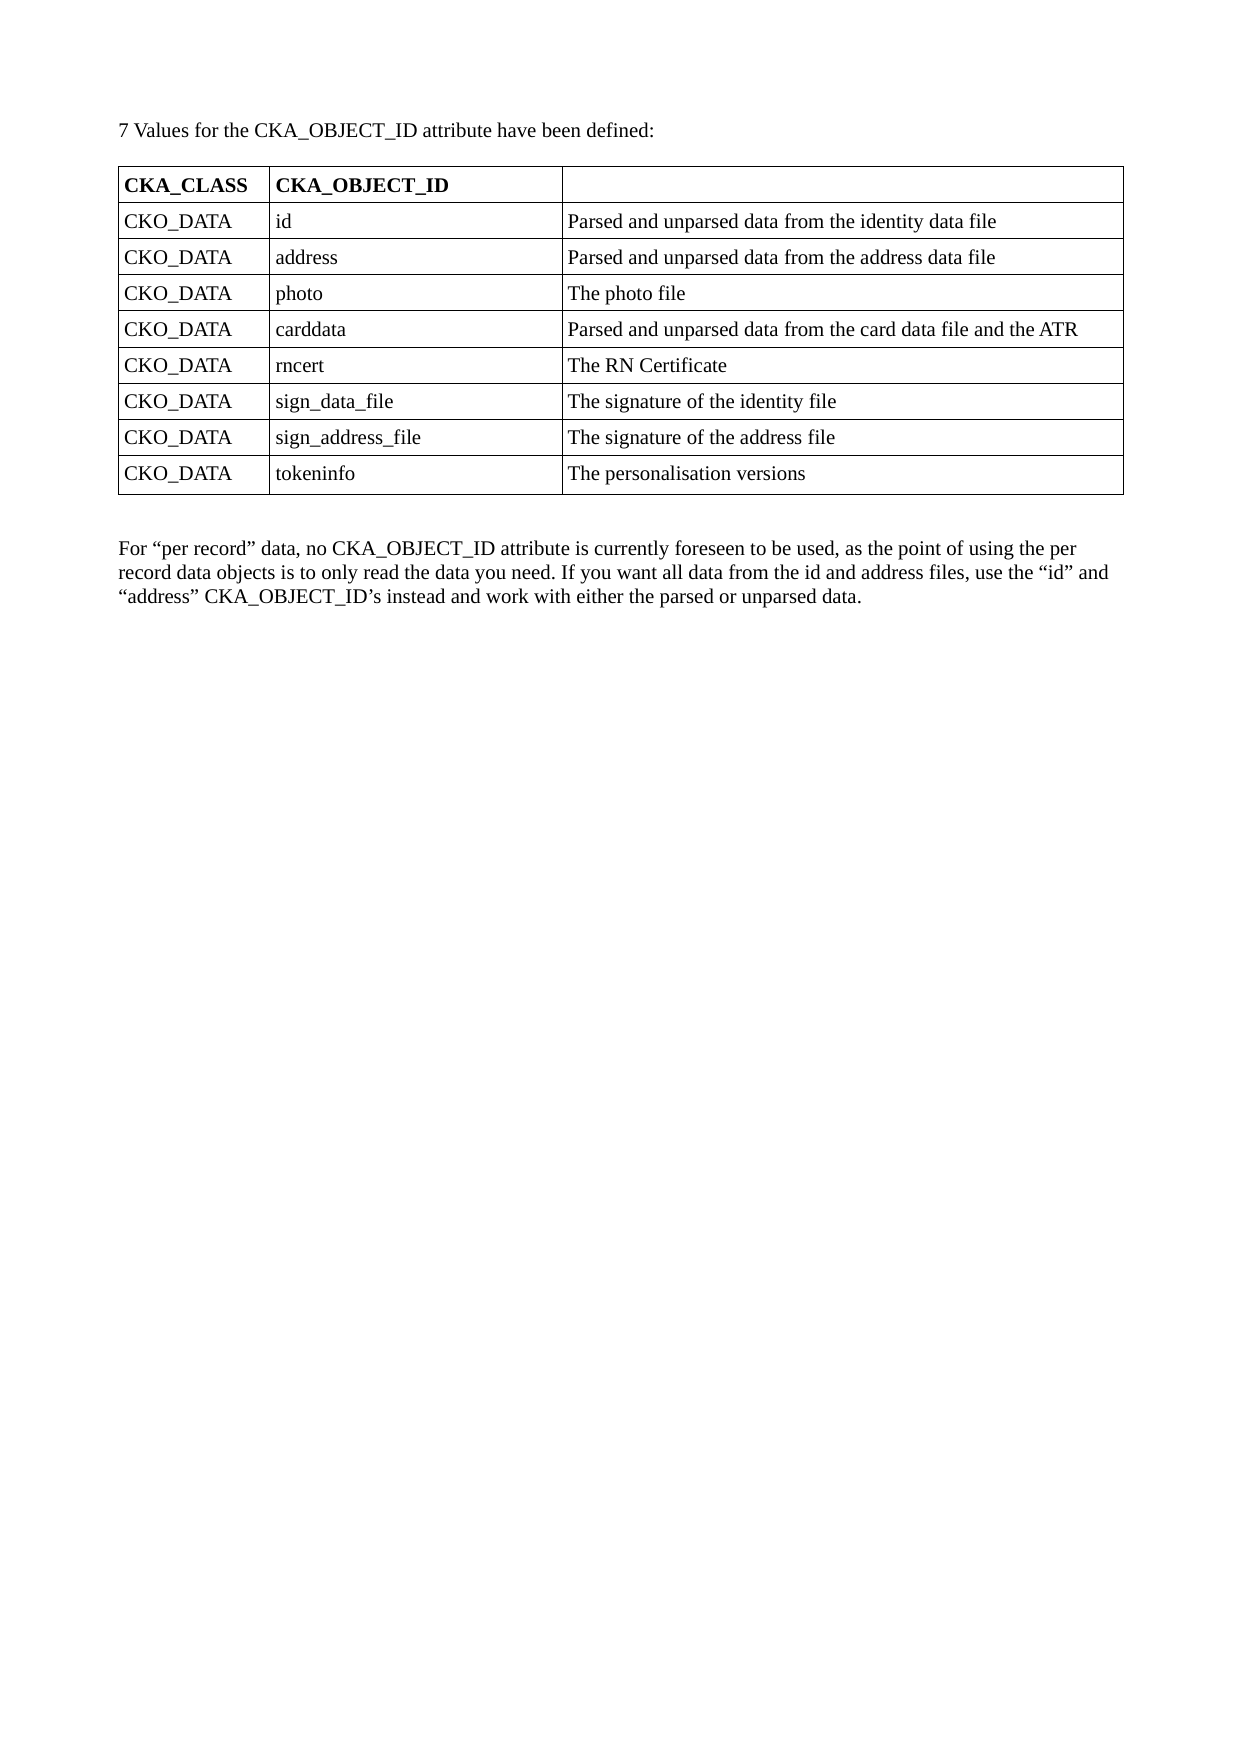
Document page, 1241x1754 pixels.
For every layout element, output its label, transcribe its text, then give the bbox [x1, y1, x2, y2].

table_cell address [270, 239, 562, 274]
table_cell CKO_DATA [119, 239, 269, 274]
table_cell Parsed and unparsed data from the card data file and the ATR [563, 311, 1123, 346]
table_cell sign_data_file [270, 384, 562, 418]
table_cell carddata [270, 311, 562, 346]
table_cell CKO_DATA [119, 311, 269, 346]
table_cell tokeninfo [270, 456, 562, 494]
table_cell The RN Certificate [563, 348, 1123, 382]
table_cell CKO_DATA [119, 348, 269, 382]
table_cell CKO_DATA [119, 456, 269, 494]
table_cell The signature of the address file [563, 420, 1123, 454]
table_cell Parsed and unparsed data from the identity data file [563, 203, 1123, 238]
table_cell CKO_DATA [119, 384, 269, 418]
table_cell The photo file [563, 275, 1123, 310]
table_cell photo [270, 275, 562, 310]
table_cell sign_address_file [270, 420, 562, 454]
text For “per record” data, no CKA_OBJECT_ID attribute is currently foreseen to be used, as the point of using the per record data objects is to only read the data you need. If you want all data from the id and address files, use the “id” and “address” CKA_OBJECT_ID’s instead and work with either the parsed or unparsed data. [118, 536, 1122, 608]
table_cell CKO_DATA [119, 203, 269, 238]
table_header CKA_CLASS [119, 167, 269, 202]
table_cell The personalisation versions [563, 456, 1123, 494]
text 7 Values for the CKA_OBJECT_ID attribute have been defined: [118, 118, 1122, 142]
table_cell Parsed and unparsed data from the address data file [563, 239, 1123, 274]
table_cell The signature of the identity file [563, 384, 1123, 418]
table_cell rncert [270, 348, 562, 382]
table_cell CKO_DATA [119, 420, 269, 454]
table_cell CKO_DATA [119, 275, 269, 310]
table_header [563, 167, 1123, 202]
table_cell id [270, 203, 562, 238]
table_header CKA_OBJECT_ID [270, 167, 562, 202]
